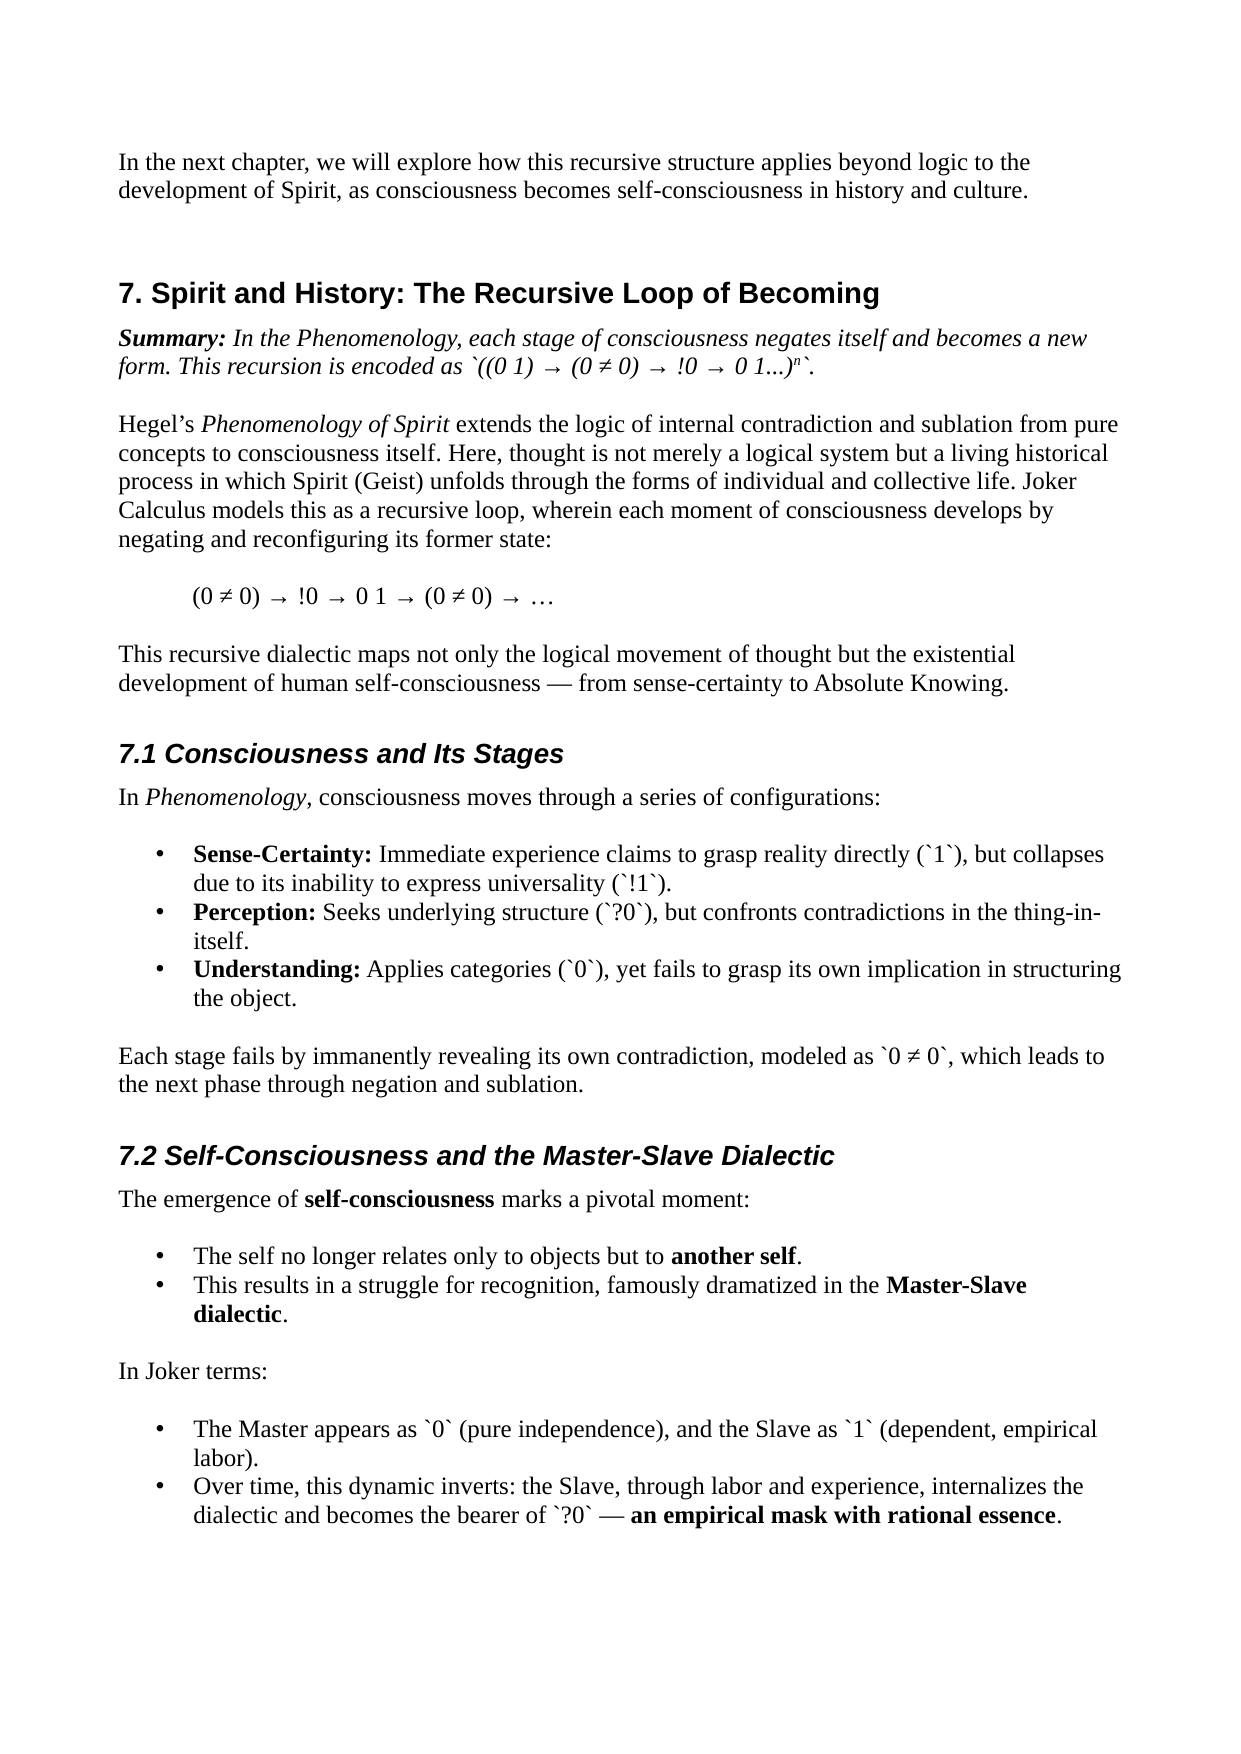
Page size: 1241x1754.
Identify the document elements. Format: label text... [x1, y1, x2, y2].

text This recursive dialectic maps not only the logical movement of thought but the existential development of human self-consciousness — from sense-certainty to Absolute Knowing. [118, 639, 1122, 696]
list The Master appears as `0` (pure independence), and the Slave as `1` (dependent, empirical labor). [156, 1414, 1122, 1471]
text Hegel’s Phenomenology of Spirit extends the logic of internal contradiction and sublation from pure concepts to consciousness itself. Here, thought is not merely a logical system but a living historical process in which Spirit (Geist) unfolds through the forms of individual and collective life. Joker Calculus models this as a recursive loop, wherein each moment of consciousness develops by negating and reconfiguring its former state: [118, 409, 1122, 553]
text In Joker terms: [118, 1356, 1122, 1385]
list Over time, this dynamic inverts: the Slave, through labor and experience, internalizes the dialectic and becomes the bearer of `?0` — an empirical mask with rational essence. [156, 1471, 1122, 1529]
text Each stage fails by immanently revealing its own contradiction, modeled as `0 ≠ 0`, which leads to the next phase through negation and sublation. [118, 1041, 1122, 1098]
list The self no longer relates only to objects but to another self. [156, 1241, 1122, 1270]
list This results in a struggle for recognition, famously dramatized in the Master-Slave dialectic. [156, 1270, 1122, 1328]
list Perception: Seeks underlying structure (`?0`), but confronts contradictions in the thing-in-itself. [156, 897, 1122, 954]
text (0 ≠ 0) → !0 → 0 1 → (0 ≠ 0) → … [118, 581, 1122, 610]
text In the next chapter, we will explore how this recursive structure applies beyond logic to the development of Spirit, as consciousness becomes self-consciousness in history and culture. [118, 147, 1122, 204]
list Sense-Certainty: Immediate experience claims to grasp reality directly (`1`), but collapses due to its inability to express universality (`!1`). [156, 839, 1122, 897]
subtitle 7.2 Self-Consciousness and the Master-Slave Dialectic [118, 1139, 1122, 1171]
text In Phenomenology, consciousness moves through a series of configurations: [118, 782, 1122, 811]
subtitle 7.1 Consciousness and Its Stages [118, 738, 1122, 769]
list Understanding: Applies categories (`0`), yet fails to grasp its own implication in structuring the object. [156, 954, 1122, 1012]
text Summary: In the Phenomenology, each stage of consciousness negates itself and becomes a new form. This recursion is encoded as `((0 1) → (0 ≠ 0) → !0 → 0 1...)n`. [118, 323, 1122, 380]
text The emergence of self-consciousness marks a pivotal moment: [118, 1184, 1122, 1213]
subtitle 7. Spirit and History: The Recursive Loop of Becoming [118, 276, 1122, 310]
